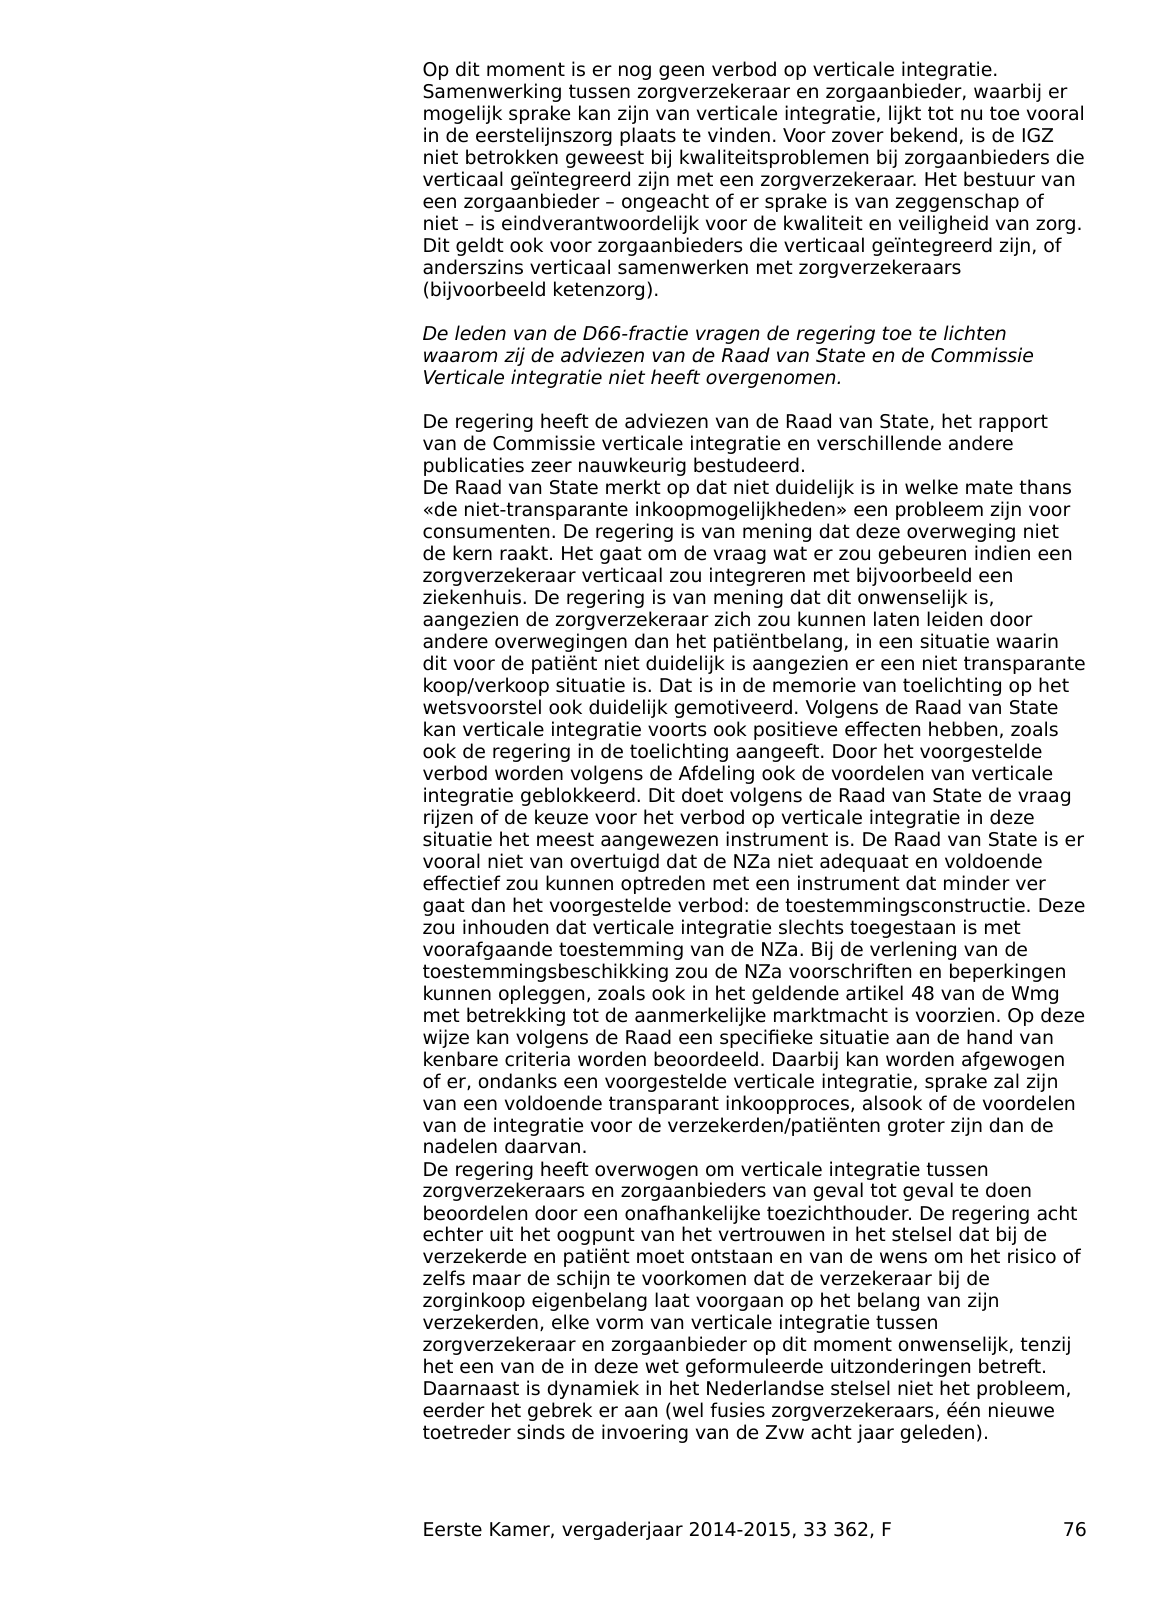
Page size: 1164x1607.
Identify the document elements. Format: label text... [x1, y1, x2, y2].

text De Raad van State merkt op dat niet duidelijk is in welke mate thans «de niet-transparante inkoopmogelijkheden» een probleem zijn voor consumenten. De regering is van mening dat deze overweging niet de kern raakt. Het gaat om de vraag wat er zou gebeuren indien een zorgverzekeraar verticaal zou integreren met bijvoorbeeld een ziekenhuis. De regering is van mening dat dit onwenselijk is, aangezien de zorgverzekeraar zich zou kunnen laten leiden door andere overwegingen dan het patiëntbelang, in een situatie waarin dit voor de patiënt niet duidelijk is aangezien er een niet transparante koop/verkoop situatie is. Dat is in de memorie van toelichting op het wetsvoorstel ook duidelijk gemotiveerd. Volgens de Raad van State kan verticale integratie voorts ook positieve effecten hebben, zoals ook de regering in de toelichting aangeeft. Door het voorgestelde verbod worden volgens de Afdeling ook de voordelen van verticale integratie geblokkeerd. Dit doet volgens de Raad van State de vraag rijzen of de keuze voor het verbod op verticale integratie in deze situatie het meest aangewezen instrument is. De Raad van State is er vooral niet van overtuigd dat de NZa niet adequaat en voldoende effectief zou kunnen optreden met een instrument dat minder ver gaat dan het voorgestelde verbod: de toestemmingsconstructie. Deze zou inhouden dat verticale integratie slechts toegestaan is met voorafgaande toestemming van de NZa. Bij de verlening van de toestemmingsbeschikking zou de NZa voorschriften en beperkingen kunnen opleggen, zoals ook in het geldende artikel 48 van de Wmg met betrekking tot de aanmerkelijke marktmacht is voorzien. Op deze wijze kan volgens de Raad een specifieke situatie aan de hand van kenbare criteria worden beoordeeld. Daarbij kan worden afgewogen of er, ondanks een voorgestelde verticale integratie, sprake zal zijn van een voldoende transparant inkoopproces, alsook of de voordelen van de integratie voor de verzekerden/patiënten groter zijn dan de nadelen daarvan. [422, 477, 1087, 1158]
text Op dit moment is er nog geen verbod op verticale integratie. Samenwerking tussen zorgverzekeraar en zorgaanbieder, waarbij er mogelijk sprake kan zijn van verticale integratie, lijkt tot nu toe vooral in de eerstelijnszorg plaats te vinden. Voor zover bekend, is de IGZ niet betrokken geweest bij kwaliteitsproblemen bij zorgaanbieders die verticaal geïntegreerd zijn met een zorgverzekeraar. Het bestuur van een zorgaanbieder – ongeacht of er sprake is van zeggenschap of niet – is eindverantwoordelijk voor de kwaliteit en veiligheid van zorg. Dit geldt ook voor zorgaanbieders die verticaal geïntegreerd zijn, of anderszins verticaal samenwerken met zorgverzekeraars (bijvoorbeeld ketenzorg). [422, 59, 1087, 301]
text De leden van de D66-fractie vragen de regering toe te lichten waarom zij de adviezen van de Raad van State en de Commissie Verticale integratie niet heeft overgenomen. [422, 323, 1087, 389]
text De regering heeft overwogen om verticale integratie tussen zorgverzekeraars en zorgaanbieders van geval tot geval te doen beoordelen door een onafhankelijke toezichthouder. De regering acht echter uit het oogpunt van het vertrouwen in het stelsel dat bij de verzekerde en patiënt moet ontstaan en van de wens om het risico of zelfs maar de schijn te voorkomen dat de verzekeraar bij de zorginkoop eigenbelang laat voorgaan op het belang van zijn verzekerden, elke vorm van verticale integratie tussen zorgverzekeraar en zorgaanbieder op dit moment onwenselijk, tenzij het een van de in deze wet geformuleerde uitzonderingen betreft. Daarnaast is dynamiek in het Nederlandse stelsel niet het probleem, eerder het gebrek er aan (wel fusies zorgverzekeraars, één nieuwe toetreder sinds de invoering van de Zvw acht jaar geleden). [422, 1158, 1087, 1444]
text De regering heeft de adviezen van de Raad van State, het rapport van de Commissie verticale integratie en verschillende andere publicaties zeer nauwkeurig bestudeerd. [422, 411, 1087, 477]
